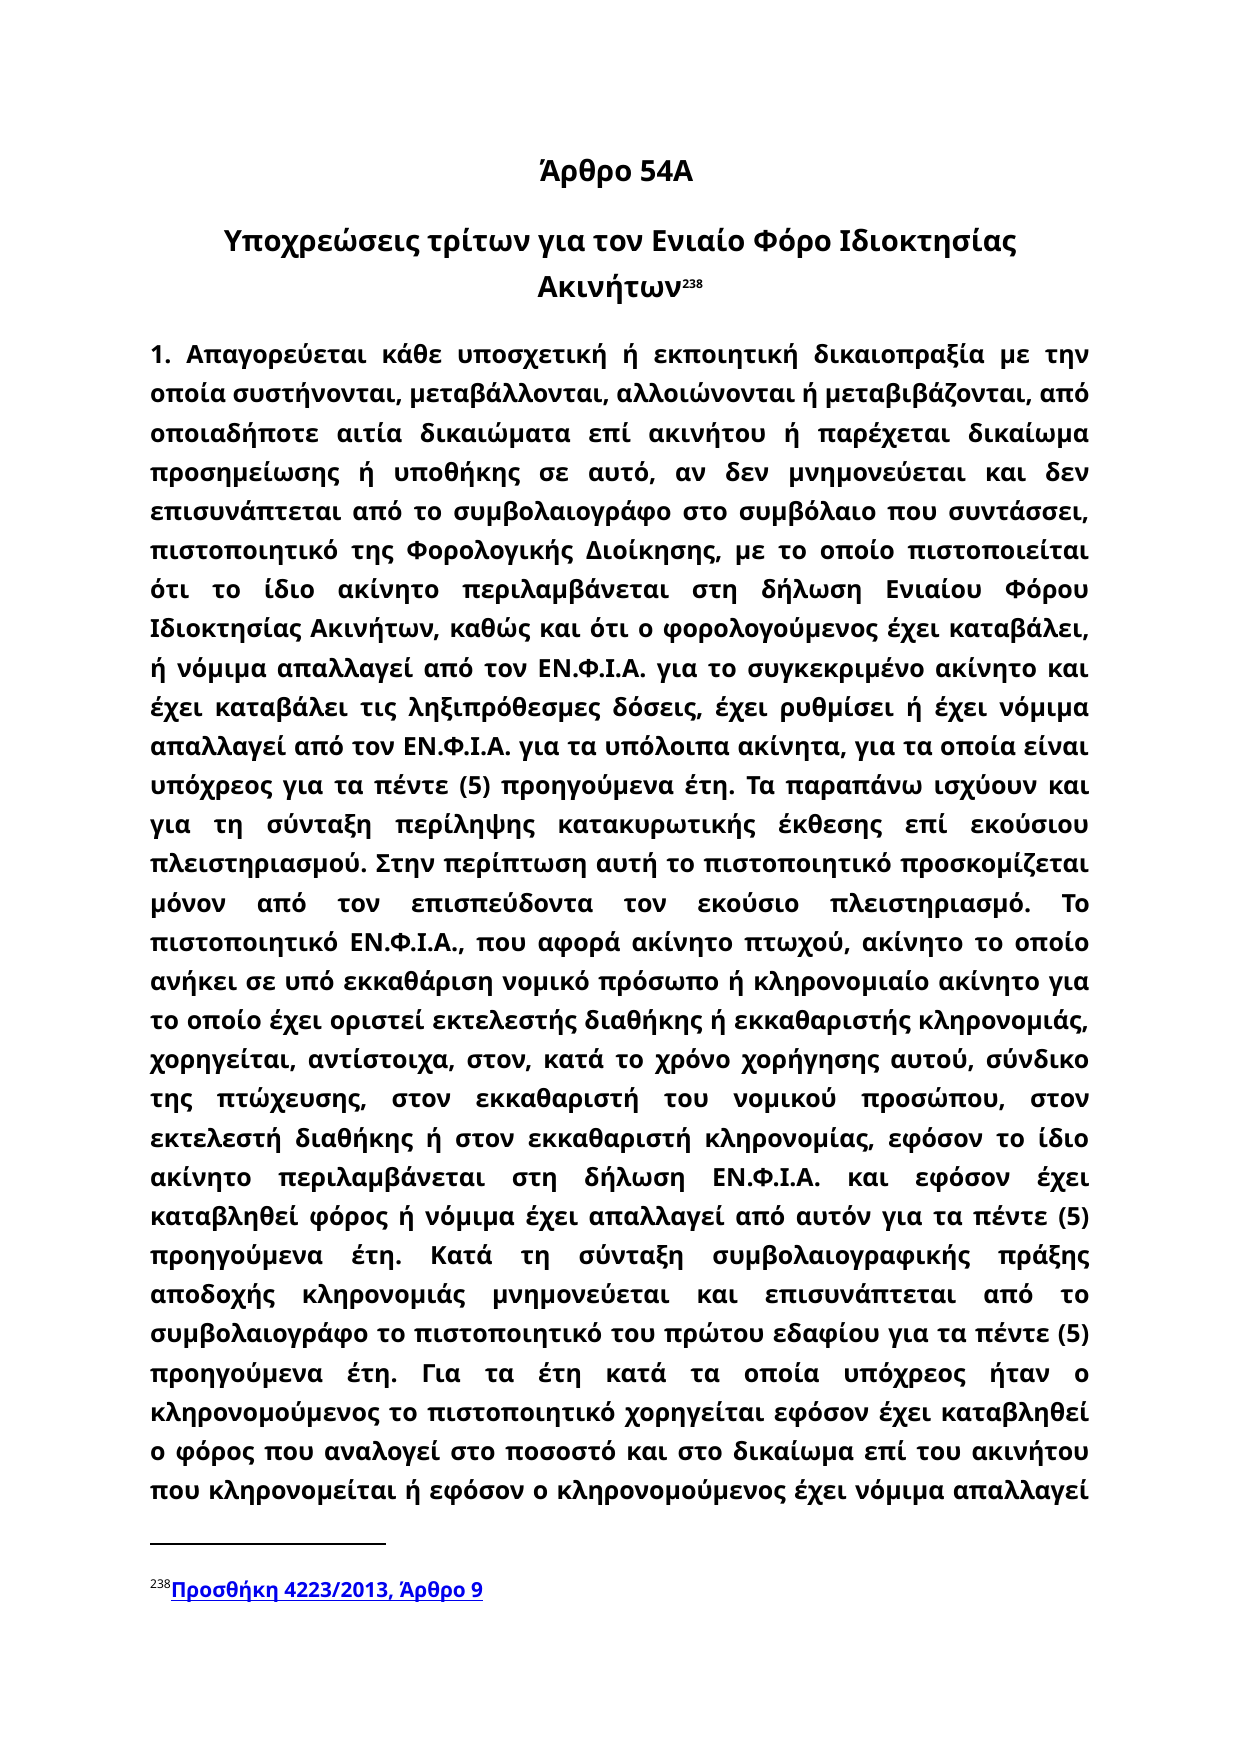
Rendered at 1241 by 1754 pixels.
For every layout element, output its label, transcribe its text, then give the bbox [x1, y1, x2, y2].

subtitle Άρθρο 54Α [150, 150, 1090, 190]
subtitle Υποχρεώσεις τρίτων για τον Ενιαίο Φόρο Ιδιοκτησίας Ακινήτων [150, 221, 1090, 306]
text 1. Απαγορεύεται κάθε υποσχετική ή εκποιητική δικαιοπραξία με την οποία συστήνονται, μεταβάλλονται, αλλοιώνονται ή μεταβιβάζονται, από οποιαδήποτε αιτία δικαιώματα επί ακινήτου ή παρέχεται δικαίωμα προσημείωσης ή υποθήκης σε αυτό, αν δεν μνημονεύεται και δεν επισυνάπτεται από το συμβολαιογράφο στο συμβόλαιο που συντάσσει, πιστοποιητικό της Φορολογικής Διοίκησης, με το οποίο πιστοποιείται ότι το ίδιο ακίνητο περιλαμβάνεται στη δήλωση Ενιαίου Φόρου Ιδιοκτησίας Ακινήτων, καθώς και ότι ο φορολογούμενος έχει καταβάλει, ή νόμιμα απαλλαγεί από τον ΕΝ.Φ.Ι.Α. για το συγκεκριμένο ακίνητο και έχει καταβάλει τις ληξιπρόθεσμες δόσεις, έχει ρυθμίσει ή έχει νόμιμα απαλλαγεί από τον ΕΝ.Φ.Ι.Α. για τα υπόλοιπα ακίνητα, για τα οποία είναι υπόχρεος για τα πέντε (5) προηγούμενα έτη. Τα παραπάνω ισχύουν και για τη σύνταξη περίληψης κατακυρωτικής έκθεσης επί εκούσιου πλειστηριασμού. Στην περίπτωση αυτή το πιστοποιητικό προσκομίζεται μόνον από τον επισπεύδοντα τον εκούσιο πλειστηριασμό. Το πιστοποιητικό ΕΝ.Φ.Ι.Α., που αφορά ακίνητο πτωχού, ακίνητο το οποίο ανήκει σε υπό εκκαθάριση νομικό πρόσωπο ή κληρονομιαίο ακίνητο για το οποίο έχει οριστεί εκτελεστής διαθήκης ή εκκαθαριστής κληρονομιάς, χορηγείται, αντίστοιχα, στον, κατά το χρόνο χορήγησης αυτού, σύνδικο της πτώχευσης, στον εκκαθαριστή του νομικού προσώπου, στον εκτελεστή διαθήκης ή στον εκκαθαριστή κληρονομίας, εφόσον το ίδιο ακίνητο περιλαμβάνεται στη δήλωση ΕΝ.Φ.Ι.Α. και εφόσον έχει καταβληθεί φόρος ή νόμιμα έχει απαλλαγεί από αυτόν για τα πέντε (5) προηγούμενα έτη. Κατά τη σύνταξη συμβολαιογραφικής πράξης αποδοχής κληρονομιάς μνημονεύεται και επισυνάπτεται από το συμβολαιογράφο το πιστοποιητικό του πρώτου εδαφίου για τα πέντε (5) προηγούμενα έτη. Για τα έτη κατά τα οποία υπόχρεος ήταν ο κληρονομούμενος το πιστοποιητικό χορηγείται εφόσον έχει καταβληθεί ο φόρος που αναλογεί στο ποσοστό και στο δικαίωμα επί του ακινήτου που κληρονομείται ή εφόσον ο κληρονομούμενος έχει νόμιμα απαλλαγεί [150, 337, 1090, 1507]
text Προσθήκη 4223/2013, Άρθρο 9 [150, 1576, 1090, 1604]
